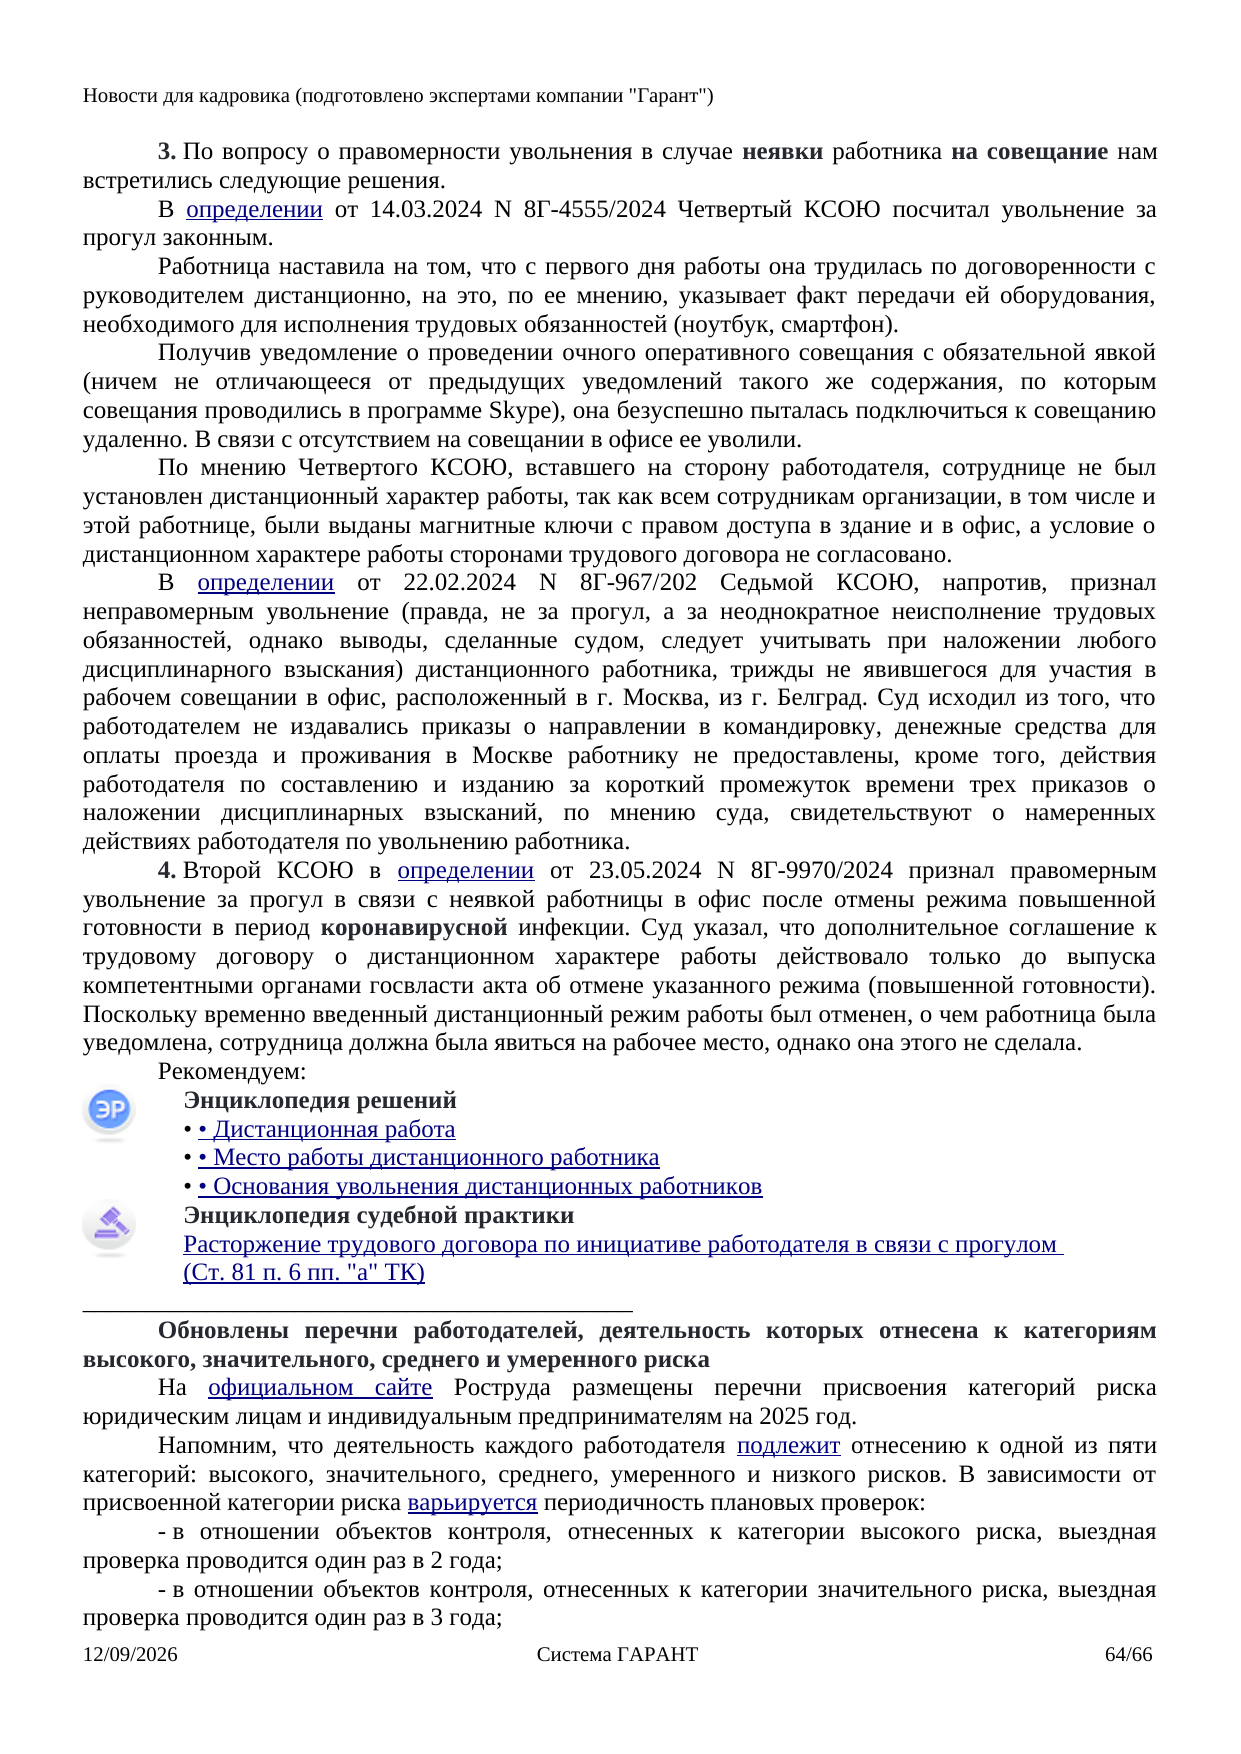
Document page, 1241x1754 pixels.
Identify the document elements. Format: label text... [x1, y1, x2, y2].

text На официальном сайте Роструда размещены перечни присвоения категорий риска юридическим лицам и индивидуальным предпринимателям на 2025 год. [83, 1372, 1157, 1430]
picture [82, 1199, 136, 1259]
text По мнению Четвертого КСОЮ, вставшего на сторону работодателя, сотруднице не был установлен дистанционный характер работы, так как всем сотрудникам организации, в том числе и этой работнице, были выданы магнитные ключи с правом доступа в здание и в офис, а условие о дистанционном характере работы сторонами трудового договора не согласовано. [83, 452, 1157, 567]
picture [82, 1084, 136, 1144]
text ____________________________________________ [83, 1286, 1157, 1315]
text 4. Второй КСОЮ в определении от 23.05.2024 N 8Г-9970/2024 признал правомерным увольнение за прогул в связи с неявкой работницы в офис после отмены режима повышенной готовности в период коронавирусной инфекции. Суд указал, что дополнительное соглашение к трудовому договору о дистанционном характере работы действовало только до выпуска компетентными органами госвласти акта об отмене указанного режима (повышенной готовности). Поскольку временно введенный дистанционный режим работы был отменен, о чем работница была уведомлена, сотрудница должна была явиться на рабочее место, однако она этого не сделала. [83, 855, 1157, 1056]
table_cell Энциклопедия судебной практики Расторжение трудового договора по инициативе работодателя в связи с прогулом (Ст. 81 п. 6 пп. "а" ТК) [183, 1200, 1104, 1286]
text - в отношении объектов контроля, отнесенных к категории высокого риска, выездная проверка проводится один раз в 2 года; [83, 1516, 1157, 1574]
table_cell [83, 1200, 183, 1286]
text Получив уведомление о проведении очного оперативного совещания с обязательной явкой (ничем не отличающееся от предыдущих уведомлений такого же содержания, по которым совещания проводились в программе Skype), она безуспешно пыталась подключиться к совещанию удаленно. В связи с отсутствием на совещании в офисе ее уволили. [83, 337, 1157, 452]
text Обновлены перечни работодателей, деятельность которых отнесена к категориям высокого, значительного, среднего и умеренного риска [83, 1315, 1157, 1372]
text В определении от 14.03.2024 N 8Г-4555/2024 Четвертый КСОЮ посчитал увольнение за прогул законным. [83, 194, 1157, 251]
text Напомним, что деятельность каждого работодателя подлежит отнесению к одной из пяти категорий: высокого, значительного, среднего, умеренного и низкого рисков. В зависимости от присвоенной категории риска варьируется периодичность плановых проверок: [83, 1430, 1157, 1516]
text Рекомендуем: [83, 1056, 1157, 1085]
text В определении от 22.02.2024 N 8Г-967/202 Седьмой КСОЮ, напротив, признал неправомерным увольнение (правда, не за прогул, а за неоднократное неисполнение трудовых обязанностей, однако выводы, сделанные судом, следует учитывать при наложении любого дисциплинарного взыскания) дистанционного работника, трижды не явившегося для участия в рабочем совещании в офис, расположенный в г. Москва, из г. Белград. Суд исходил из того, что работодателем не издавались приказы о направлении в командировку, денежные средства для оплаты проезда и проживания в Москве работнику не предоставлены, кроме того, действия работодателя по составлению и изданию за короткий промежуток времени трех приказов о наложении дисциплинарных взысканий, по мнению суда, свидетельствуют о намеренных действиях работодателя по увольнению работника. [83, 567, 1157, 855]
text - в отношении объектов контроля, отнесенных к категории значительного риска, выездная проверка проводится один раз в 3 года; [83, 1574, 1157, 1631]
table_header [83, 1085, 183, 1200]
text Работница наставила на том, что с первого дня работы она трудилась по договоренности с руководителем дистанционно, на это, по ее мнению, указывает факт передачи ей оборудования, необходимого для исполнения трудовых обязанностей (ноутбук, смартфон). [83, 251, 1157, 337]
table_header Энциклопедия решений • • Дистанционная работа • • Место работы дистанционного работника • • Основания увольнения дистанционных работников [183, 1085, 1104, 1200]
text 3. По вопросу о правомерности увольнения в случае неявки работника на совещание нам встретились следующие решения. [83, 136, 1157, 194]
